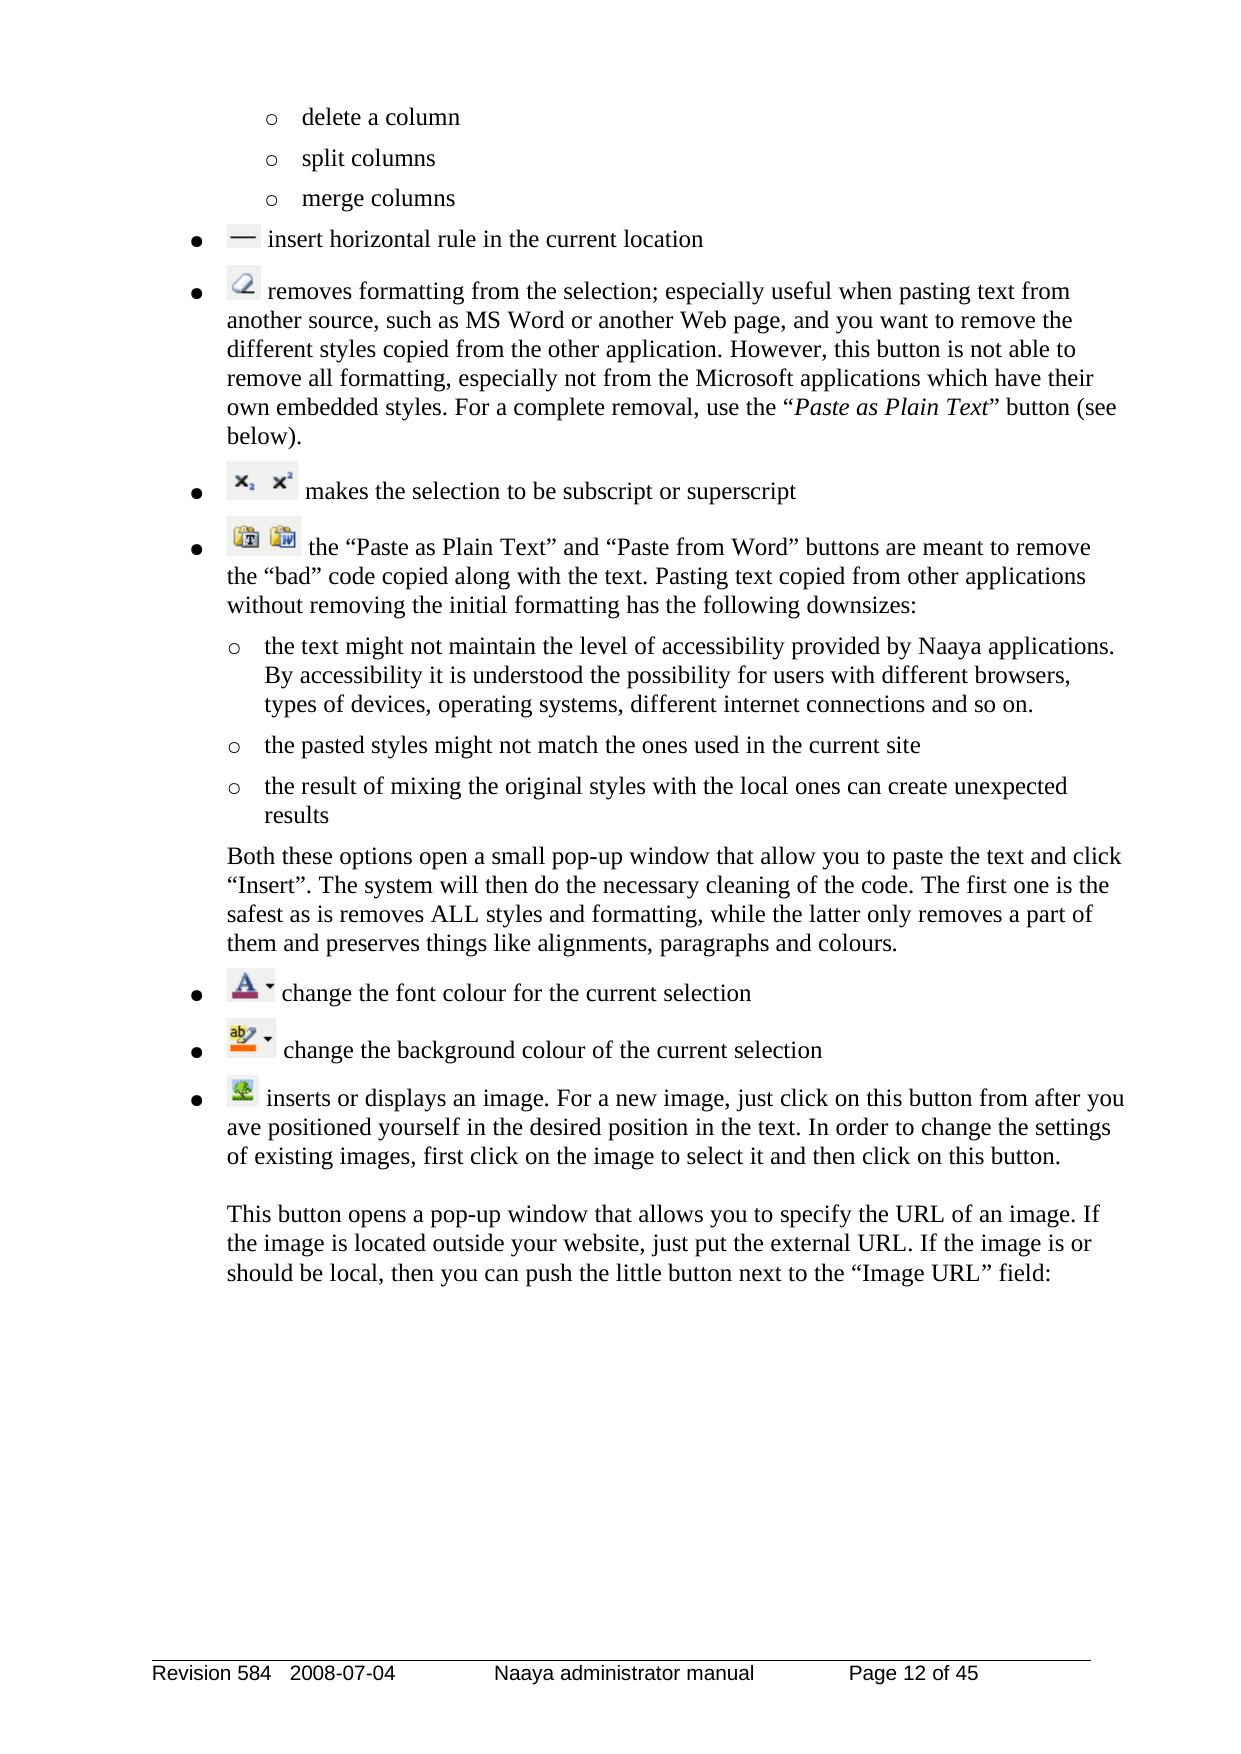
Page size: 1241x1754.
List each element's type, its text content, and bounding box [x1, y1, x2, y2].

list inserts or displays an image. For a new image, just click on this button from after you ave positioned yourself in the desired position in the text. In order to change the settings of existing images, first click on the image to select it and then click on this button. This button opens a pop-up window that allows you to specify the URL of an image. If the image is located outside your website, just put the external URL. If the image is or should be local, then you can push the little button next to the “Image URL” field: [189, 1075, 1128, 1374]
list the text might not maintain the level of accessibility provided by Naaya applications. By accessibility it is understood the possibility for users with different browsers, types of devices, operating systems, different internet connections and so on. [227, 631, 1128, 718]
list split columns [264, 142, 1128, 171]
list insert horizontal rule in the current location [189, 224, 1128, 253]
picture [226, 224, 261, 248]
list the pasted styles might not match the ones used in the current site [227, 730, 1128, 759]
list change the font colour for the current selection [189, 969, 1128, 1007]
list change the background colour of the current selection [189, 1019, 1128, 1063]
list the “Paste as Plain Text” and “Paste from Word” buttons are meant to remove the “bad” code copied along with the text. Pasting text copied from other applications without removing the initial formatting has the following downsizes: [189, 517, 1128, 619]
picture [226, 461, 299, 500]
list delete a column [264, 102, 1128, 131]
picture [226, 1018, 277, 1058]
picture [226, 1075, 260, 1107]
picture [226, 516, 302, 556]
picture [226, 265, 261, 300]
list the result of mixing the original styles with the local ones can create unexpected results [227, 771, 1128, 829]
picture [226, 968, 275, 1002]
list merge columns [264, 183, 1128, 212]
list removes formatting from the selection; especially useful when pasting text from another source, such as MS Word or another Web page, and you want to remove the different styles copied from the other application. However, this button is not able to remove all formatting, especially not from the Microsoft applications which have their own embedded styles. For a complete removal, use the “Paste as Plain Text” button (see below). [189, 265, 1128, 450]
list makes the selection to be subscript or superscript [189, 462, 1128, 505]
list Both these options open a small pop-up window that allow you to paste the text and click “Insert”. The system will then do the necessary cleaning of the code. The first one is the safest as is removes ALL styles and formatting, while the latter only removes a part of them and preserves things like alignments, paragraphs and colours. [189, 841, 1128, 957]
